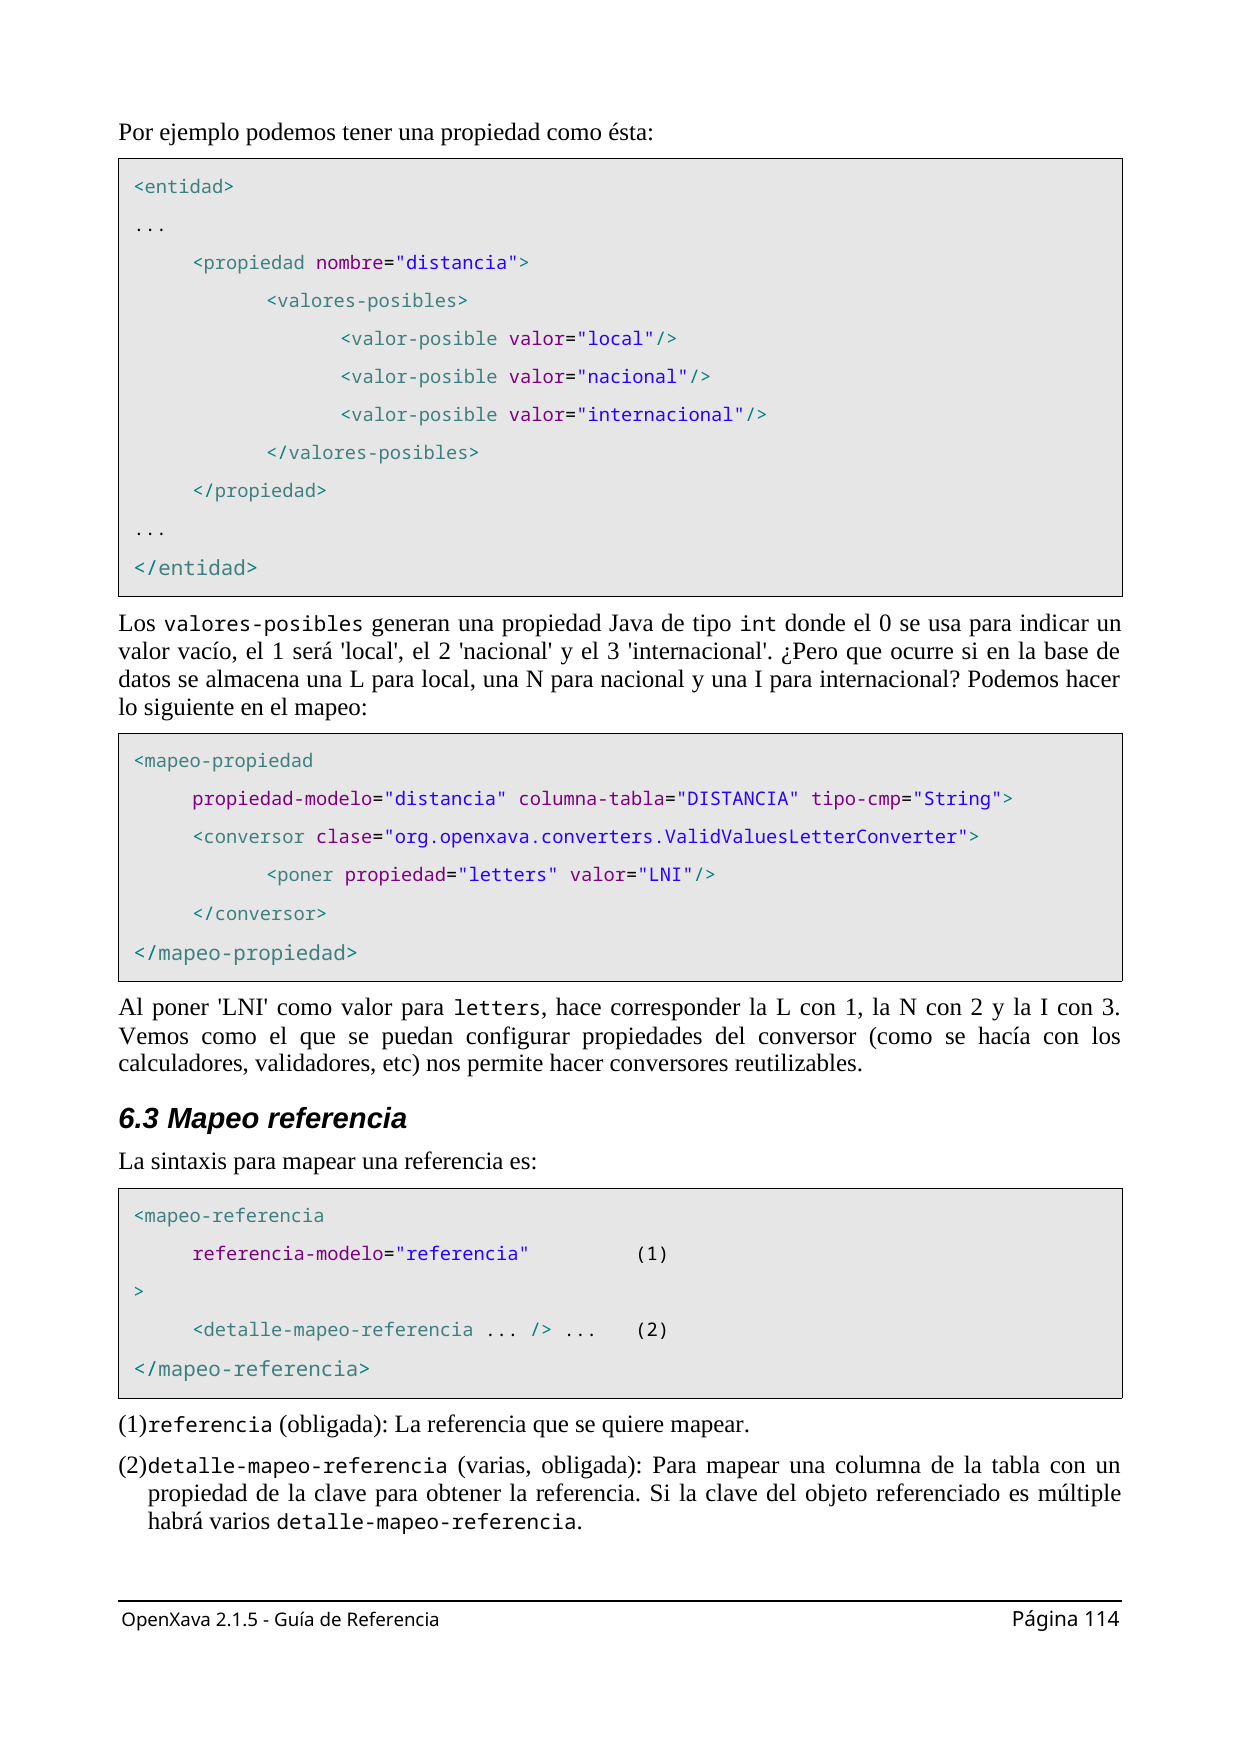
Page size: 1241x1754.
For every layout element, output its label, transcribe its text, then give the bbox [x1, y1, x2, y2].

text propiedad-modelo="distancia" columna-tabla="DISTANCIA" tipo-cmp="String"> [119, 771, 1122, 809]
text <valor-posible valor="internacional"/> [119, 386, 1122, 424]
text <detalle-mapeo-referencia ... /> ... (2) [119, 1302, 1122, 1340]
text </mapeo-propiedad> [119, 923, 1122, 981]
text ... [119, 196, 1122, 234]
text > [119, 1264, 1122, 1302]
text Los valores-posibles generan una propiedad Java de tipo int donde el 0 se usa para indicar un valor vacío, el 1 será 'local', el 2 'nacional' y el 3 'internacional'. ¿Pero que ocurre si en la base de datos se almacena una L para local, una N para nacional y una I para internacional? Podemos hacer lo siguiente en el mapeo: [118, 609, 1122, 720]
text <valor-posible valor="nacional"/> [119, 348, 1122, 386]
text </conversor> [119, 885, 1122, 923]
subtitle Mapeo referencia [118, 1102, 1122, 1135]
text </mapeo-referencia> [119, 1340, 1122, 1398]
text <mapeo-propiedad [119, 734, 1122, 771]
list referencia (obligada): La referencia que se quiere mapear. [118, 1410, 1122, 1438]
text <valor-posible valor="local"/> [119, 310, 1122, 348]
text <valores-posibles> [119, 272, 1122, 310]
text </entidad> [119, 538, 1122, 596]
text <poner propiedad="letters" valor="LNI"/> [119, 847, 1122, 885]
text <entidad> [119, 159, 1122, 196]
text ... [119, 501, 1122, 538]
text <mapeo-referencia [119, 1189, 1122, 1226]
list detalle-mapeo-referencia (varias, obligada): Para mapear una columna de la tabla con un propiedad de la clave para obtener la referencia. Si la clave del objeto referenciado es múltiple habrá varios detalle-mapeo-referencia. [118, 1451, 1122, 1535]
text </propiedad> [119, 462, 1122, 501]
text referencia-modelo="referencia" (1) [119, 1226, 1122, 1264]
text Por ejemplo podemos tener una propiedad como ésta: [118, 118, 1122, 146]
text La sintaxis para mapear una referencia es: [118, 1147, 1122, 1175]
text Al poner 'LNI' como valor para letters, hace corresponder la L con 1, la N con 2 y la I con 3. Vemos como el que se puedan configurar propiedades del conversor (como se hacía con los calculadores, validadores, etc) nos permite hacer conversores reutilizables. [118, 993, 1122, 1077]
text <conversor clase="org.openxava.converters.ValidValuesLetterConverter"> [119, 809, 1122, 847]
text <propiedad nombre="distancia"> [119, 234, 1122, 272]
text </valores-posibles> [119, 424, 1122, 462]
